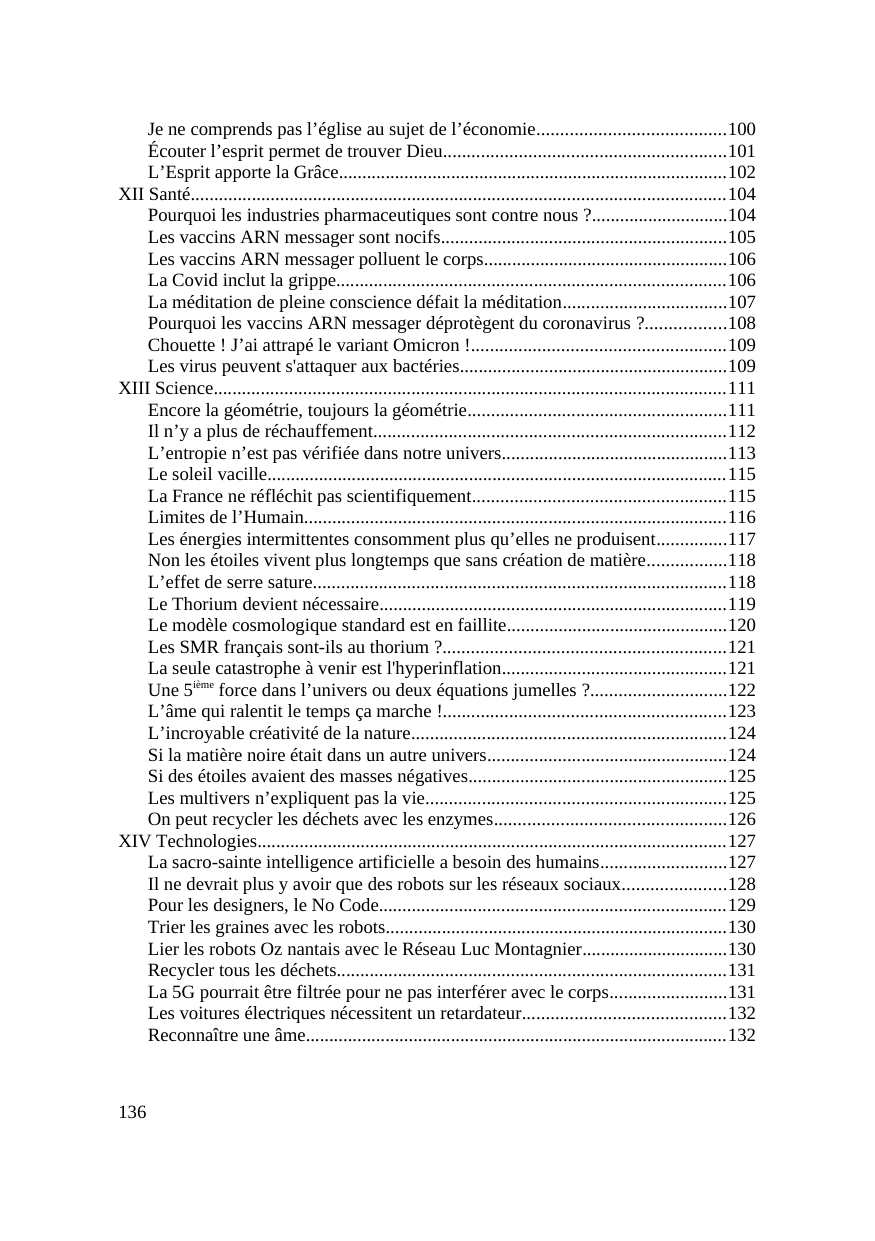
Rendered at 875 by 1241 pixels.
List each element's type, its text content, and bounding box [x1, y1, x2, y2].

text On peut recycler les déchets avec les enzymes 126 [148, 808, 756, 830]
text Pourquoi les industries pharmaceutiques sont contre nous ? 104 [148, 204, 756, 226]
text La méditation de pleine conscience défait la méditation 107 [148, 291, 756, 312]
text Les SMR français sont-ils au thorium ? 121 [148, 636, 756, 657]
text Pour les designers, le No Code 129 [148, 894, 756, 916]
text Limites de l’Humain 116 [148, 506, 756, 528]
text Le soleil vacille 115 [148, 463, 756, 485]
text Chouette ! J’ai attrapé le variant Omicron ! 109 [148, 334, 756, 355]
text Les vaccins ARN messager sont nocifs 105 [148, 226, 756, 247]
text Il ne devrait plus y avoir que des robots sur les réseaux sociaux 128 [148, 873, 756, 894]
text XIII Science 111 [118, 377, 756, 398]
text Encore la géométrie, toujours la géométrie 111 [148, 398, 756, 420]
text Pourquoi les vaccins ARN messager déprotègent du coronavirus ? 108 [148, 312, 756, 334]
text Le modèle cosmologique standard est en faillite 120 [148, 614, 756, 636]
text Si la matière noire était dans un autre univers 124 [148, 743, 756, 765]
text Une 5ième force dans l’univers ou deux équations jumelles ? 122 [148, 679, 756, 700]
text Les vaccins ARN messager polluent le corps 106 [148, 247, 756, 269]
text La 5G pourrait être filtrée pour ne pas interférer avec le corps 131 [148, 981, 756, 1002]
text Le Thorium devient nécessaire 119 [148, 592, 756, 614]
text L’Esprit apporte la Grâce 102 [148, 161, 756, 183]
text XII Santé 104 [118, 183, 756, 204]
text L’âme qui ralentit le temps ça marche ! 123 [148, 700, 756, 722]
text Lier les robots Oz nantais avec le Réseau Luc Montagnier 130 [148, 937, 756, 959]
text Trier les graines avec les robots 130 [148, 916, 756, 937]
text Non les étoiles vivent plus longtemps que sans création de matière 118 [148, 549, 756, 571]
text La France ne réfléchit pas scientifiquement 115 [148, 485, 756, 506]
text Il n’y a plus de réchauffement 112 [148, 420, 756, 442]
text L’incroyable créativité de la nature 124 [148, 722, 756, 743]
text La sacro-sainte intelligence artificielle a besoin des humains 127 [148, 851, 756, 873]
text Les voitures électriques nécessitent un retardateur 132 [148, 1002, 756, 1024]
text Je ne comprends pas l’église au sujet de l’économie 100 [148, 118, 756, 140]
text La Covid inclut la grippe 106 [148, 269, 756, 291]
text XIV Technologies 127 [118, 830, 756, 851]
text L’effet de serre sature 118 [148, 571, 756, 592]
text L’entropie n’est pas vérifiée dans notre univers 113 [148, 442, 756, 463]
text Les multivers n’expliquent pas la vie 125 [148, 787, 756, 808]
text Les énergies intermittentes consomment plus qu’elles ne produisent 117 [148, 528, 756, 549]
text Si des étoiles avaient des masses négatives 125 [148, 765, 756, 787]
text La seule catastrophe à venir est l'hyperinflation 121 [148, 657, 756, 679]
text Écouter l’esprit permet de trouver Dieu 101 [148, 140, 756, 161]
text Reconnaître une âme 132 [148, 1024, 756, 1045]
text Recycler tous les déchets 131 [148, 959, 756, 981]
text Les virus peuvent s'attaquer aux bactéries 109 [148, 355, 756, 377]
